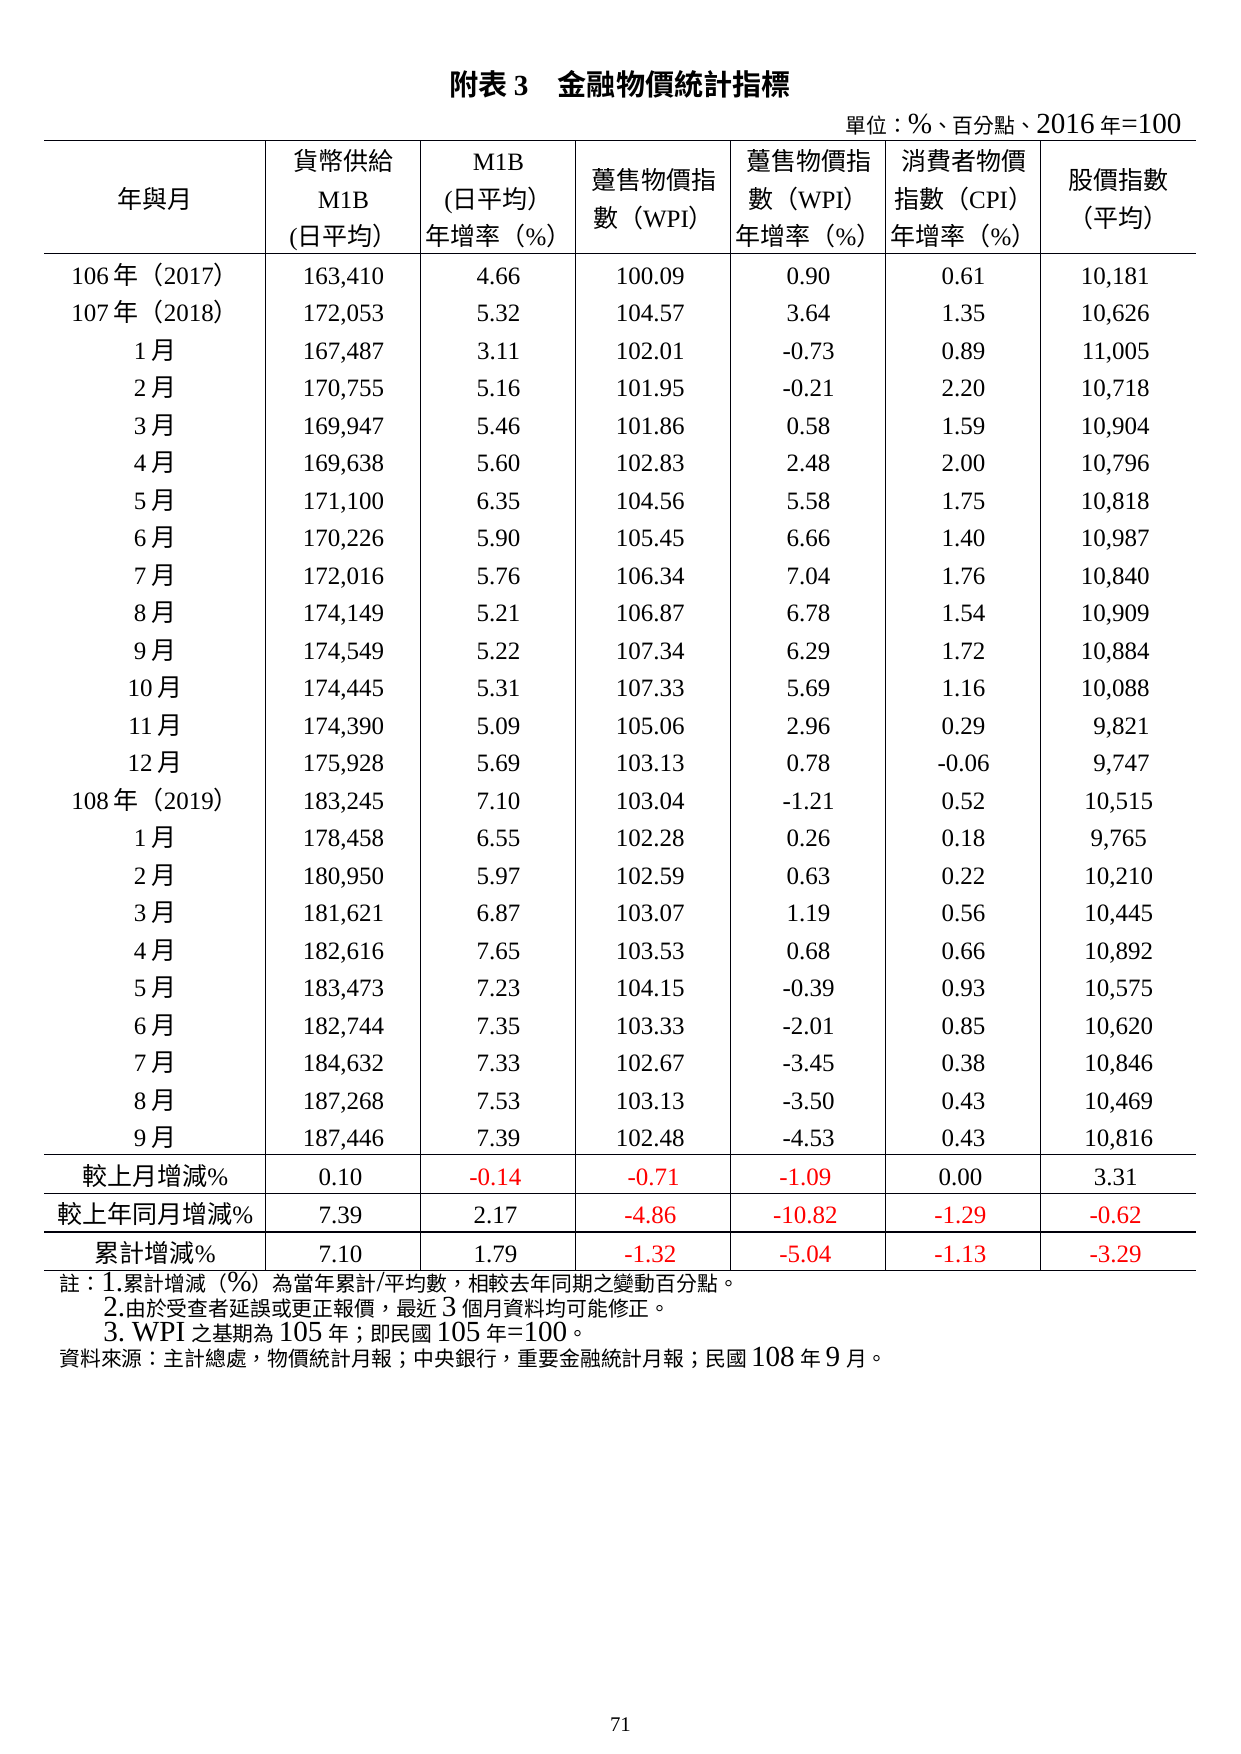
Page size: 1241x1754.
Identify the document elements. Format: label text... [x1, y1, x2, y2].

table_cell 105.06 [576, 704, 730, 742]
table_cell 0.56 [886, 892, 1040, 929]
table_cell -4.53 [731, 1117, 885, 1154]
table_cell 10,816 [1041, 1117, 1196, 1154]
table_cell 2.17 [421, 1194, 575, 1231]
table_cell -10.82 [731, 1194, 885, 1231]
table_cell 187,268 [266, 1079, 420, 1117]
table_cell 10,909 [1041, 592, 1196, 629]
text 單位：%、百分點、2016年=100 [177, 106, 1181, 140]
table_cell 178,458 [266, 817, 420, 854]
table_cell 105.45 [576, 517, 730, 554]
table_cell 10,181 [1041, 254, 1196, 292]
table_cell 0.00 [886, 1155, 1040, 1193]
table_cell 1.79 [421, 1233, 575, 1270]
table_cell 10,884 [1041, 629, 1196, 667]
table_cell 102.59 [576, 854, 730, 892]
text 註：1.累計增減（%）為當年累計/平均數，相較去年同期之變動百分點。 [59, 1271, 1063, 1296]
table_cell 10,892 [1041, 929, 1196, 967]
table_cell 5.22 [421, 629, 575, 667]
table_cell 101.86 [576, 404, 730, 442]
table_cell 107年（2018） [44, 292, 265, 329]
table_cell -2.01 [731, 1004, 885, 1042]
table_cell 3月 [44, 404, 265, 442]
table_cell -1.13 [886, 1233, 1040, 1270]
table_cell 累計增減% [44, 1233, 265, 1270]
table_cell -3.29 [1041, 1233, 1196, 1270]
table_cell 182,616 [266, 929, 420, 967]
table_cell 5.76 [421, 554, 575, 592]
table_cell 103.53 [576, 929, 730, 967]
table_cell 6.78 [731, 592, 885, 629]
table_cell 7.23 [421, 967, 575, 1004]
table_header M1B (日平均） 年增率（%） [421, 141, 575, 253]
table_cell -4.86 [576, 1194, 730, 1231]
table_cell 181,621 [266, 892, 420, 929]
table_cell 12月 [44, 742, 265, 779]
table_cell 3月 [44, 892, 265, 929]
table_cell 104.57 [576, 292, 730, 329]
table_cell 9,765 [1041, 817, 1196, 854]
table_cell 6.35 [421, 479, 575, 517]
table_cell -0.39 [731, 967, 885, 1004]
table_cell 104.15 [576, 967, 730, 1004]
table_cell 183,245 [266, 779, 420, 817]
table_cell -1.09 [731, 1155, 885, 1193]
table_cell 5.69 [731, 667, 885, 704]
table_cell 9月 [44, 629, 265, 667]
text 資料來源：主計總處，物價統計月報；中央銀行，重要金融統計月報；民國108年9月。 [59, 1346, 1063, 1371]
table_cell -1.29 [886, 1194, 1040, 1231]
table_cell 1.72 [886, 629, 1040, 667]
table_cell 10月 [44, 667, 265, 704]
table_cell 10,469 [1041, 1079, 1196, 1117]
table_cell 174,549 [266, 629, 420, 667]
table_cell 7.10 [266, 1233, 420, 1270]
table_cell 103.13 [576, 1079, 730, 1117]
table_cell 7.35 [421, 1004, 575, 1042]
table_cell 2.96 [731, 704, 885, 742]
table_cell 7.39 [266, 1194, 420, 1231]
table_cell 10,515 [1041, 779, 1196, 817]
table_cell 10,575 [1041, 967, 1196, 1004]
table_cell 1.75 [886, 479, 1040, 517]
table_cell 5.32 [421, 292, 575, 329]
table_cell 1.19 [731, 892, 885, 929]
table_cell 2.00 [886, 442, 1040, 479]
table_cell 169,947 [266, 404, 420, 442]
table_cell 0.61 [886, 254, 1040, 292]
table_cell -0.73 [731, 329, 885, 367]
table_cell 101.95 [576, 367, 730, 404]
table_cell 5月 [44, 479, 265, 517]
table_cell 4月 [44, 442, 265, 479]
table_cell 102.01 [576, 329, 730, 367]
table_cell -3.45 [731, 1042, 885, 1079]
table_cell 8月 [44, 1079, 265, 1117]
table_cell -0.06 [886, 742, 1040, 779]
table_cell 1.76 [886, 554, 1040, 592]
table_cell 10,088 [1041, 667, 1196, 704]
table_cell 108年（2019） [44, 779, 265, 817]
table_header 貨幣供給M1B (日平均） [266, 141, 420, 253]
table_cell 10,840 [1041, 554, 1196, 592]
table_cell 0.85 [886, 1004, 1040, 1042]
table_cell 107.33 [576, 667, 730, 704]
table_cell -0.21 [731, 367, 885, 404]
table_cell 1月 [44, 817, 265, 854]
table_cell 6.55 [421, 817, 575, 854]
table_cell 10,620 [1041, 1004, 1196, 1042]
table_cell 7.53 [421, 1079, 575, 1117]
table_cell 0.22 [886, 854, 1040, 892]
table_cell 11,005 [1041, 329, 1196, 367]
table_cell 0.43 [886, 1079, 1040, 1117]
table_cell 7月 [44, 1042, 265, 1079]
table_cell 172,053 [266, 292, 420, 329]
table_cell 163,410 [266, 254, 420, 292]
table_cell 102.67 [576, 1042, 730, 1079]
table_cell 3.64 [731, 292, 885, 329]
table_cell 1.16 [886, 667, 1040, 704]
table_cell 0.10 [266, 1155, 420, 1193]
table_cell 102.28 [576, 817, 730, 854]
table_cell 106.87 [576, 592, 730, 629]
table_cell -1.21 [731, 779, 885, 817]
table_cell 10,796 [1041, 442, 1196, 479]
table_cell -0.62 [1041, 1194, 1196, 1231]
table_cell 0.90 [731, 254, 885, 292]
table_cell 170,755 [266, 367, 420, 404]
table_cell 102.48 [576, 1117, 730, 1154]
table_cell 103.07 [576, 892, 730, 929]
table_header 躉售物價指數（WPI） 年增率（%） [731, 141, 885, 253]
table_cell 5.09 [421, 704, 575, 742]
table_cell 170,226 [266, 517, 420, 554]
table_cell 0.89 [886, 329, 1040, 367]
table_cell -1.32 [576, 1233, 730, 1270]
table_cell 9,747 [1041, 742, 1196, 779]
table_cell 較上年同月增減% [44, 1194, 265, 1231]
table_cell 183,473 [266, 967, 420, 1004]
table_cell 較上月增減% [44, 1155, 265, 1193]
table_cell 0.78 [731, 742, 885, 779]
table_cell 1.35 [886, 292, 1040, 329]
table_cell 5.21 [421, 592, 575, 629]
text 3. WPI之基期為105年；即民國105年=100。 [103, 1321, 1063, 1346]
table_cell 174,445 [266, 667, 420, 704]
table_cell 184,632 [266, 1042, 420, 1079]
table_cell 8月 [44, 592, 265, 629]
table_cell 10,818 [1041, 479, 1196, 517]
table_cell 3.11 [421, 329, 575, 367]
table_cell 9月 [44, 1117, 265, 1154]
table_cell 5.46 [421, 404, 575, 442]
table_cell 172,016 [266, 554, 420, 592]
table_cell 2月 [44, 854, 265, 892]
table_cell 10,445 [1041, 892, 1196, 929]
text 附表3 金融物價統計指標 [177, 54, 1063, 106]
table_cell 104.56 [576, 479, 730, 517]
table_cell 0.68 [731, 929, 885, 967]
table_header 消費者物價指數（CPI） 年增率（%） [886, 141, 1040, 253]
table_cell 0.66 [886, 929, 1040, 967]
table_cell 10,718 [1041, 367, 1196, 404]
table_cell 102.83 [576, 442, 730, 479]
table_cell 187,446 [266, 1117, 420, 1154]
table_cell 0.18 [886, 817, 1040, 854]
table_cell 6月 [44, 1004, 265, 1042]
table_cell -3.50 [731, 1079, 885, 1117]
text 2.由於受查者延誤或更正報價，最近3個月資料均可能修正。 [103, 1296, 1063, 1321]
table_cell 1.54 [886, 592, 1040, 629]
table_cell 7.65 [421, 929, 575, 967]
table_cell 103.33 [576, 1004, 730, 1042]
table_cell 10,846 [1041, 1042, 1196, 1079]
table_cell 2月 [44, 367, 265, 404]
table_cell 10,210 [1041, 854, 1196, 892]
table_cell 103.04 [576, 779, 730, 817]
table_cell 7.33 [421, 1042, 575, 1079]
table_cell 10,904 [1041, 404, 1196, 442]
table_cell 6.87 [421, 892, 575, 929]
table_header 躉售物價指數（WPI） [576, 141, 730, 253]
table_cell 5.58 [731, 479, 885, 517]
table_cell 1.40 [886, 517, 1040, 554]
table_cell 5.16 [421, 367, 575, 404]
table_cell -0.71 [576, 1155, 730, 1193]
table_cell 5.97 [421, 854, 575, 892]
table_cell 6月 [44, 517, 265, 554]
table_cell 0.38 [886, 1042, 1040, 1079]
table_cell 5.90 [421, 517, 575, 554]
table_cell 5.31 [421, 667, 575, 704]
table_cell -5.04 [731, 1233, 885, 1270]
table_cell 167,487 [266, 329, 420, 367]
table_cell 0.43 [886, 1117, 1040, 1154]
table_cell 2.48 [731, 442, 885, 479]
table_cell 5.60 [421, 442, 575, 479]
table_cell 7.10 [421, 779, 575, 817]
table_cell 0.58 [731, 404, 885, 442]
table_cell 7月 [44, 554, 265, 592]
table_cell 171,100 [266, 479, 420, 517]
table_cell 9,821 [1041, 704, 1196, 742]
table_cell 0.63 [731, 854, 885, 892]
table_cell 174,149 [266, 592, 420, 629]
table_header 年與月 [44, 141, 265, 253]
table_cell 169,638 [266, 442, 420, 479]
table_cell 7.04 [731, 554, 885, 592]
table_cell 0.26 [731, 817, 885, 854]
table_cell 4.66 [421, 254, 575, 292]
table_cell 7.39 [421, 1117, 575, 1154]
table_cell 0.29 [886, 704, 1040, 742]
table_cell 100.09 [576, 254, 730, 292]
table_cell 0.93 [886, 967, 1040, 1004]
table_cell 10,626 [1041, 292, 1196, 329]
table_cell 6.66 [731, 517, 885, 554]
table_cell 11月 [44, 704, 265, 742]
table_cell 103.13 [576, 742, 730, 779]
table_cell 5月 [44, 967, 265, 1004]
table_cell 175,928 [266, 742, 420, 779]
table_cell 2.20 [886, 367, 1040, 404]
table_cell 4月 [44, 929, 265, 967]
table_cell 5.69 [421, 742, 575, 779]
table_cell 6.29 [731, 629, 885, 667]
table_cell 180,950 [266, 854, 420, 892]
table_cell 1月 [44, 329, 265, 367]
table_cell -0.14 [421, 1155, 575, 1193]
table_cell 1.59 [886, 404, 1040, 442]
table_header 股價指數 （平均） [1041, 141, 1196, 253]
table_cell 10,987 [1041, 517, 1196, 554]
table_cell 174,390 [266, 704, 420, 742]
table_cell 107.34 [576, 629, 730, 667]
table_cell 0.52 [886, 779, 1040, 817]
table_cell 106年（2017） [44, 254, 265, 292]
table_cell 182,744 [266, 1004, 420, 1042]
table_cell 106.34 [576, 554, 730, 592]
table_cell 3.31 [1041, 1155, 1196, 1193]
